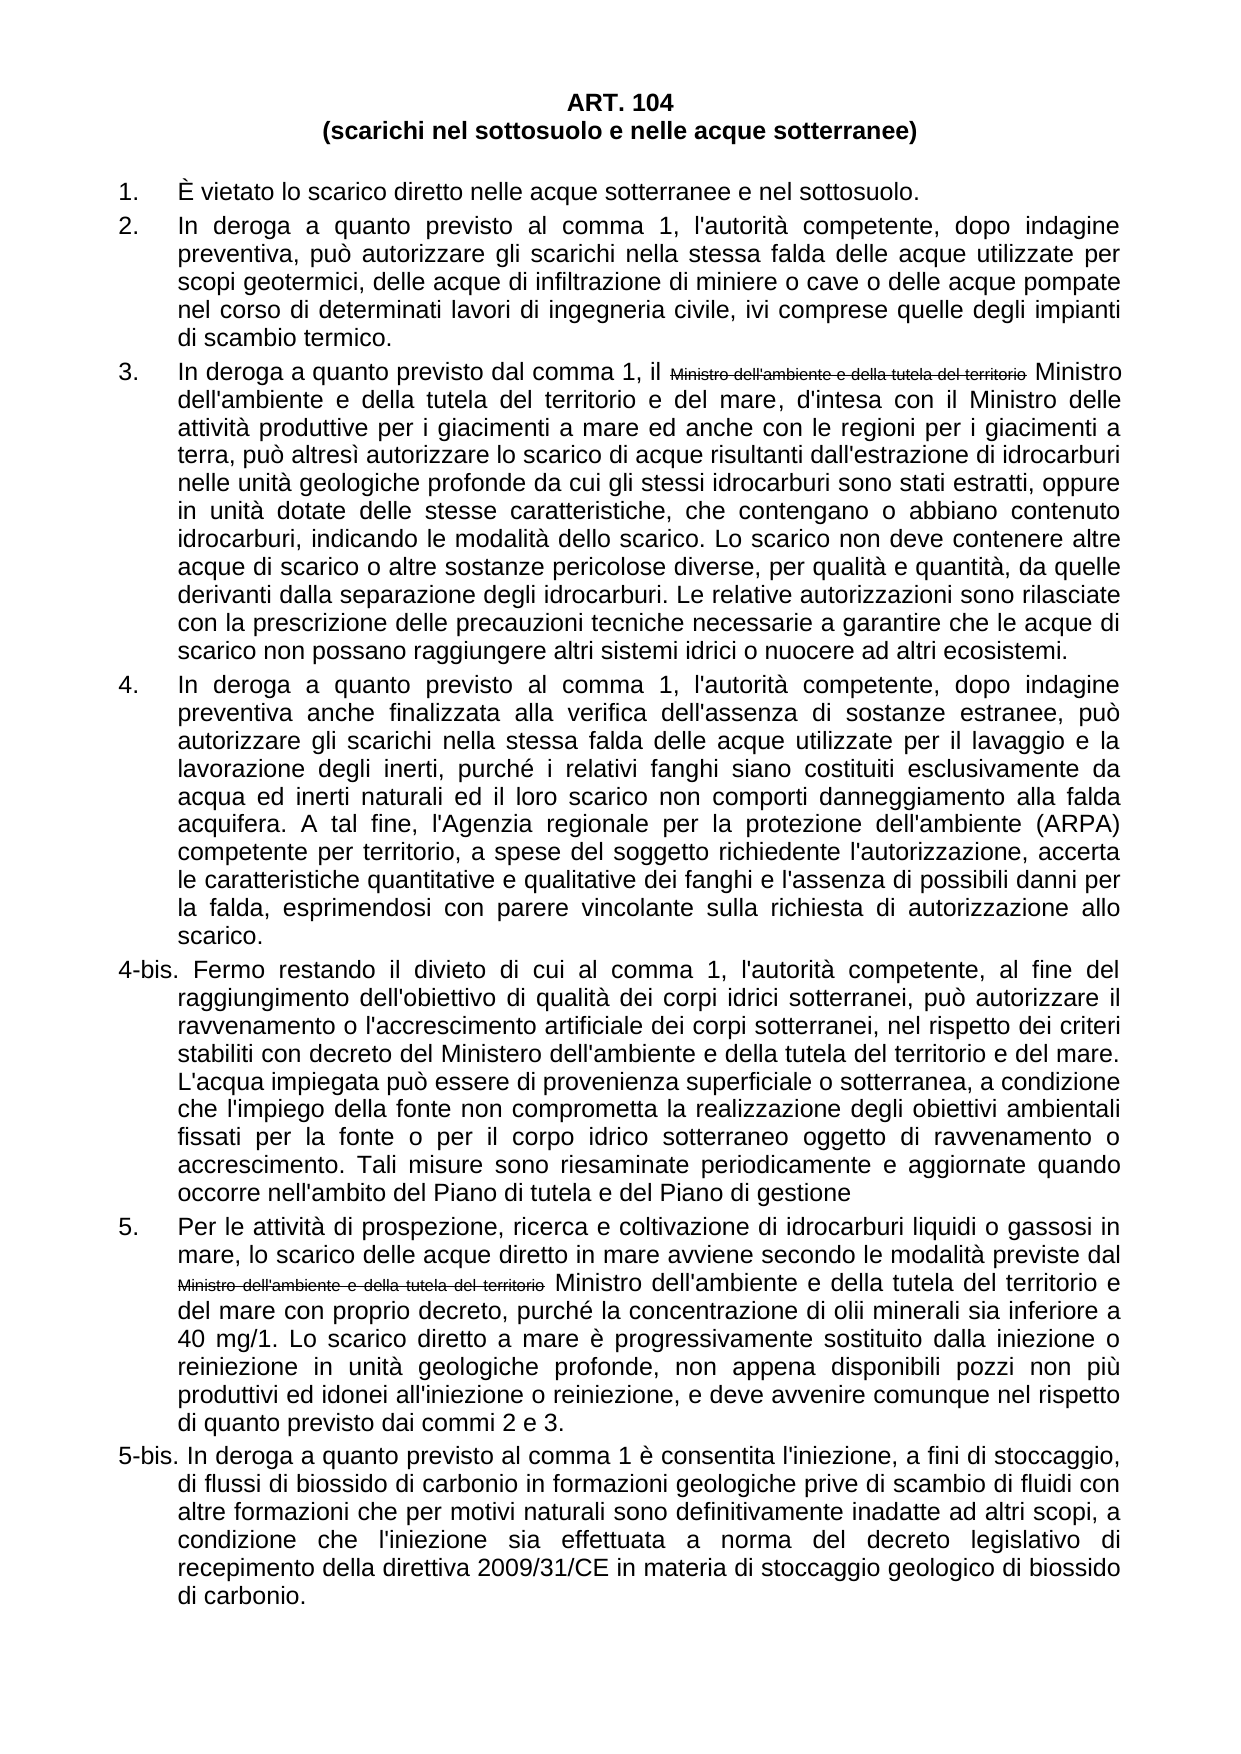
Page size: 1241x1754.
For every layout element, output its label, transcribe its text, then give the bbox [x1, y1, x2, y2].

text 5. Per le attività di prospezione, ricerca e coltivazione di idrocarburi liquidi o gassosi in mare, lo scarico delle acque diretto in mare avviene secondo le modalità previste dal Ministro dell'ambiente e della tutela del territorio Ministro dell'ambiente e della tutela del territorio e del mare con proprio decreto, purché la concentrazione di olii minerali sia inferiore a 40 mg/1. Lo scarico diretto a mare è progressivamente sostituito dalla iniezione o reiniezione in unità geologiche profonde, non appena disponibili pozzi non più produttivi ed idonei all'iniezione o reiniezione, e deve avvenire comunque nel rispetto di quanto previsto dai commi 2 e 3. [118, 1213, 1122, 1436]
text 3. In deroga a quanto previsto dal comma 1, il Ministro dell'ambiente e della tutela del territorio Ministro dell'ambiente e della tutela del territorio e del mare, d'intesa con il Ministro delle attività produttive per i giacimenti a mare ed anche con le regioni per i giacimenti a terra, può altresì autorizzare lo scarico di acque risultanti dall'estrazione di idrocarburi nelle unità geologiche profonde da cui gli stessi idrocarburi sono stati estratti, oppure in unità dotate delle stesse caratteristiche, che contengano o abbiano contenuto idrocarburi, indicando le modalità dello scarico. Lo scarico non deve contenere altre acque di scarico o altre sostanze pericolose diverse, per qualità e quantità, da quelle derivanti dalla separazione degli idrocarburi. Le relative autorizzazioni sono rilasciate con la prescrizione delle precauzioni tecniche necessarie a garantire che le acque di scarico non possano raggiungere altri sistemi idrici o nuocere ad altri ecosistemi. [118, 358, 1122, 665]
text 4. In deroga a quanto previsto al comma 1, l'autorità competente, dopo indagine preventiva anche finalizzata alla verifica dell'assenza di sostanze estranee, può autorizzare gli scarichi nella stessa falda delle acque utilizzate per il lavaggio e la lavorazione degli inerti, purché i relativi fanghi siano costituiti esclusivamente da acqua ed inerti naturali ed il loro scarico non comporti danneggiamento alla falda acquifera. A tal fine, l'Agenzia regionale per la protezione dell'ambiente (ARPA) competente per territorio, a spese del soggetto richiedente l'autorizzazione, accerta le caratteristiche quantitative e qualitative dei fanghi e l'assenza di possibili danni per la falda, esprimendosi con parere vincolante sulla richiesta di autorizzazione allo scarico. [118, 671, 1122, 950]
text 2. In deroga a quanto previsto al comma 1, l'autorità competente, dopo indagine preventiva, può autorizzare gli scarichi nella stessa falda delle acque utilizzate per scopi geotermici, delle acque di infiltrazione di miniere o cave o delle acque pompate nel corso di determinati lavori di ingegneria civile, ivi comprese quelle degli impianti di scambio termico. [118, 212, 1122, 352]
text 1. È vietato lo scarico diretto nelle acque sotterranee e nel sottosuolo. [118, 178, 1122, 206]
text 4-bis. Fermo restando il divieto di cui al comma 1, l'autorità competente, al fine del raggiungimento dell'obiettivo di qualità dei corpi idrici sotterranei, può autorizzare il ravvenamento o l'accrescimento artificiale dei corpi sotterranei, nel rispetto dei criteri stabiliti con decreto del Ministero dell'ambiente e della tutela del territorio e del mare. L'acqua impiegata può essere di provenienza superficiale o sotterranea, a condizione che l'impiego della fonte non comprometta la realizzazione degli obiettivi ambientali fissati per la fonte o per il corpo idrico sotterraneo oggetto di ravvenamento o accrescimento. Tali misure sono riesaminate periodicamente e aggiornate quando occorre nell'ambito del Piano di tutela e del Piano di gestione [118, 956, 1122, 1207]
text 5-bis. In deroga a quanto previsto al comma 1 è consentita l'iniezione, a fini di stoccaggio, di flussi di biossido di carbonio in formazioni geologiche prive di scambio di fluidi con altre formazioni che per motivi naturali sono definitivamente inadatte ad altri scopi, a condizione che l'iniezione sia effettuata a norma del decreto legislativo di recepimento della direttiva 2009/31/CE in materia di stoccaggio geologico di biossido di carbonio. [118, 1442, 1122, 1610]
subtitle ART. 104 (scarichi nel sottosuolo e nelle acque sotterranee) [118, 88, 1122, 144]
